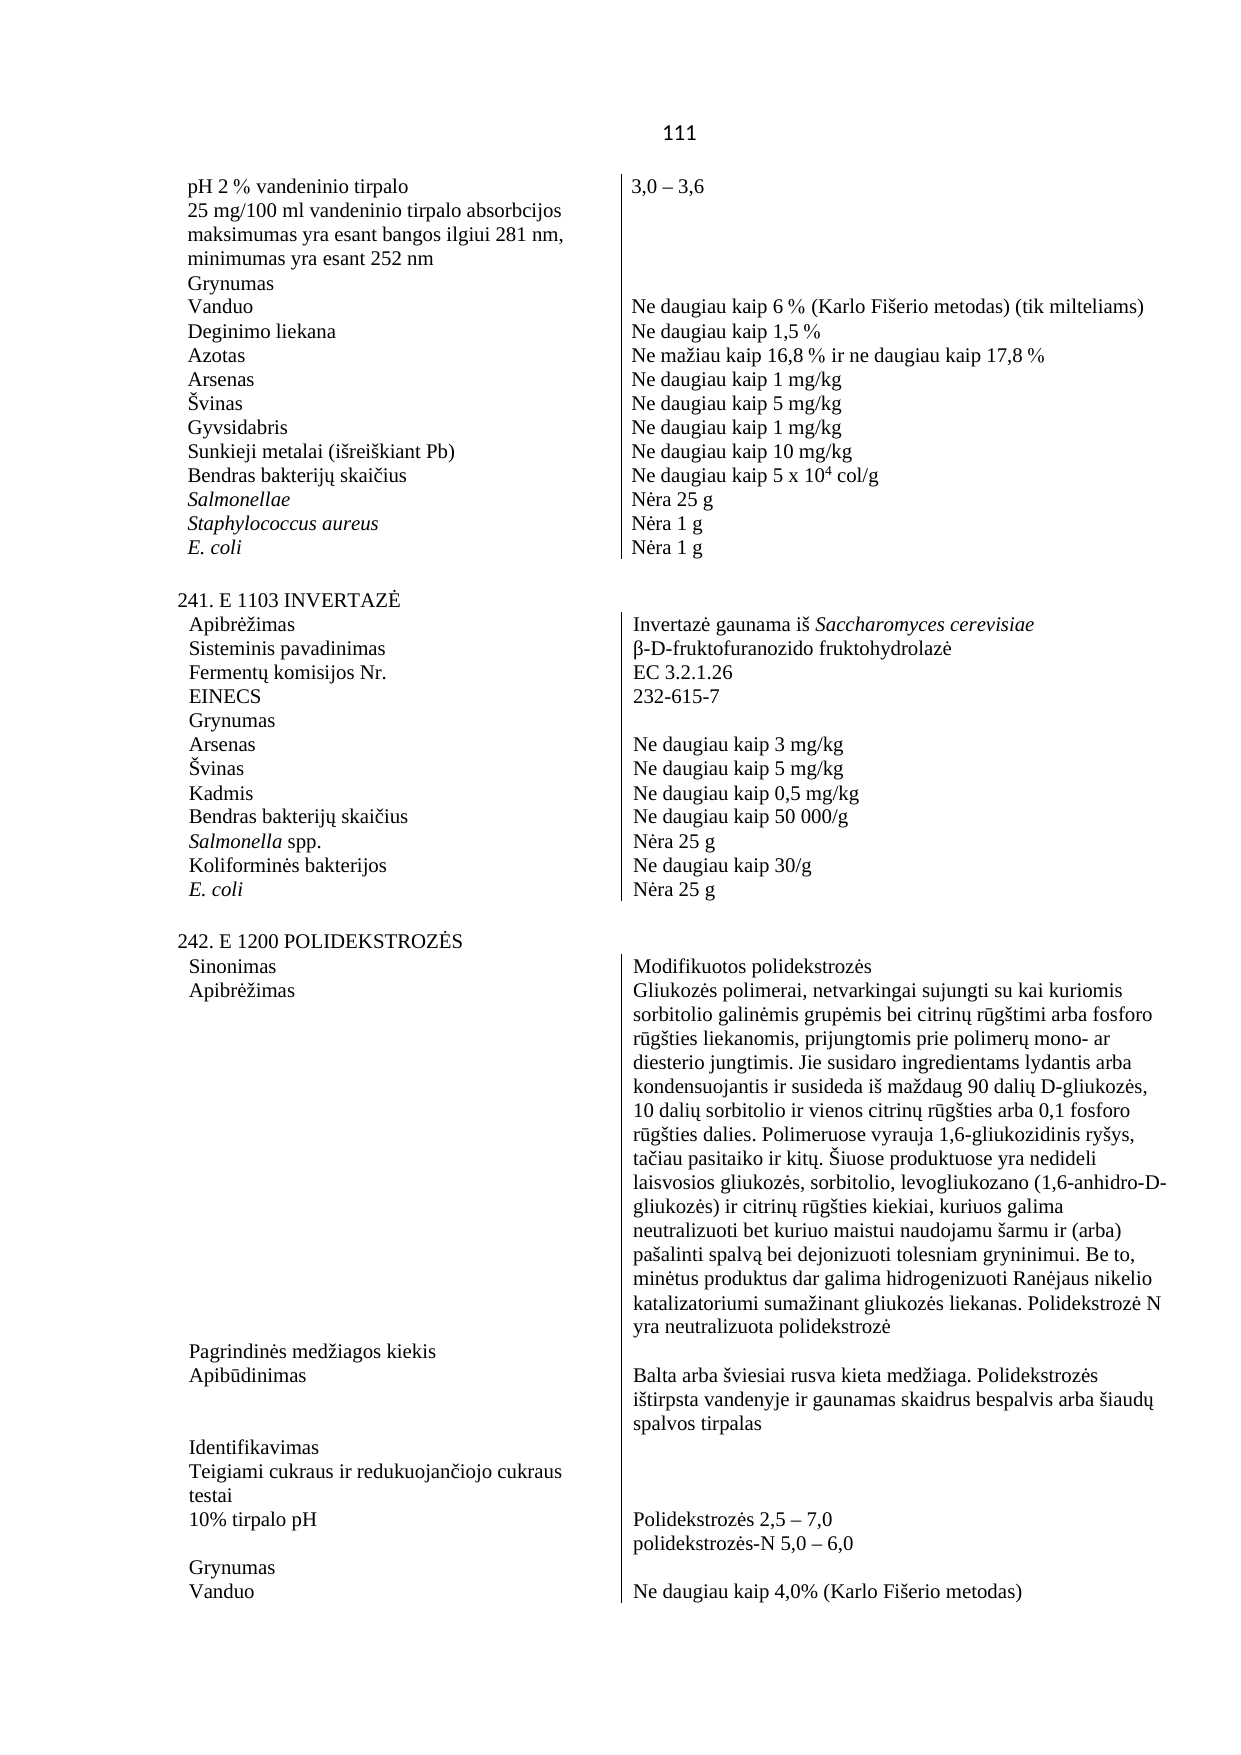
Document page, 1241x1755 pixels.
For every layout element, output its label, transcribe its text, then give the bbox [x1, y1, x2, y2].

text 242. E 1200 POLIDEKSTROZĖS [177, 929, 1181, 953]
table_cell Švinas [177, 391, 621, 415]
table_cell E. coli [177, 877, 621, 901]
table_cell [622, 1555, 1181, 1579]
table_cell Grynumas [177, 270, 621, 294]
table_cell Ne daugiau kaip 1,5  [622, 319, 1181, 343]
table_cell Ne daugiau kaip 30/g [622, 853, 1181, 877]
table_cell Identifikavimas [177, 1435, 621, 1459]
table_cell pH 2  vandeninio tirpalo [177, 174, 621, 198]
table_cell Azotas [177, 343, 621, 367]
table_cell Nėra 25 g [622, 877, 1181, 901]
table_cell Ne daugiau kaip 50 000/g [622, 805, 1181, 828]
table_cell [622, 708, 1181, 732]
table_cell Sunkieji metalai (išreiškiant Pb) [177, 439, 621, 463]
table_cell Koliforminės bakterijos [177, 853, 621, 877]
table_cell 25 mg/100 ml vandeninio tirpalo absorbcijos maksimumas yra esant bangos ilgiui 281 nm, minimumas yra esant 252 nm [177, 198, 621, 270]
table_cell Vanduo [177, 295, 621, 318]
table_cell EINECS [177, 684, 621, 708]
table_cell Ne daugiau kaip 5 x 104 col/g [622, 463, 1181, 487]
table_cell Gyvsidabris [177, 415, 621, 439]
table_cell Balta arba šviesiai rusva kieta medžiaga. Polidekstrozės ištirpsta vandenyje ir gaunamas skaidrus bespalvis arba šiaudų spalvos tirpalas [622, 1363, 1181, 1435]
table_cell Ne daugiau kaip 5 mg/kg [622, 756, 1181, 780]
table_cell Ne daugiau kaip 10 mg/kg [622, 439, 1181, 463]
table_cell Pagrindinės medžiagos kiekis [177, 1339, 621, 1363]
table_cell 232-615-7 [622, 684, 1181, 708]
table_cell β-D-fruktofuranozido fruktohydrolazė [622, 636, 1181, 660]
table_cell Staphylococcus aureus [177, 511, 621, 535]
table_cell [622, 1459, 1181, 1507]
table_cell 3,0 – 3,6 [622, 174, 1181, 198]
table_cell E. coli [177, 535, 621, 559]
table_cell Nėra 25 g [622, 487, 1181, 511]
table_cell Vanduo [177, 1579, 621, 1603]
table_cell Ne daugiau kaip 0,5 mg/kg [622, 780, 1181, 804]
table_cell Grynumas [177, 1555, 621, 1579]
table_cell Švinas [177, 756, 621, 780]
table_cell Gliukozės polimerai, netvarkingai sujungti su kai kuriomis sorbitolio galinėmis grupėmis bei citrinų rūgštimi arba fosforo rūgšties liekanomis, prijungtomis prie polimerų mono- ar diesterio jungtimis. Jie susidaro ingredientams lydantis arba kondensuojantis ir susideda iš maždaug 90 dalių D-gliukozės, 10 dalių sorbitolio ir vienos citrinų rūgšties arba 0,1 fosforo rūgšties dalies. Polimeruose vyrauja 1,6-gliukozidinis ryšys, tačiau pasitaiko ir kitų. Šiuose produktuose yra nedideli laisvosios gliukozės, sorbitolio, levogliukozano (1,6-anhidro-D-gliukozės) ir citrinų rūgšties kiekiai, kuriuos galima neutralizuoti bet kuriuo maistui naudojamu šarmu ir (arba) pašalinti spalvą bei dejonizuoti tolesniam gryninimui. Be to, minėtus produktus dar galima hidrogenizuoti Ranėjaus nikelio katalizatoriumi sumažinant gliukozės liekanas. Polidekstrozė N yra neutralizuota polidekstrozė [622, 978, 1181, 1338]
table_cell Polidekstrozės 2,5 – 7,0 polidekstrozės-N 5,0 – 6,0 [622, 1507, 1181, 1555]
table_cell Ne daugiau kaip 5 mg/kg [622, 391, 1181, 415]
table_cell Arsenas [177, 367, 621, 391]
table_cell Apibūdinimas [177, 1363, 621, 1435]
table_cell Ne daugiau kaip 6  (Karlo Fišerio metodas) (tik milteliams) [622, 295, 1181, 318]
table_header Sinonimas [177, 954, 621, 978]
table_cell Teigiami cukraus ir redukuojančiojo cukraus testai [177, 1459, 621, 1507]
table_header Invertazė gaunama iš Saccharomyces cerevisiae [622, 612, 1181, 636]
table_header Modifikuotos polidekstrozės [622, 954, 1181, 978]
table_cell Apibrėžimas [177, 978, 621, 1338]
table_cell Ne daugiau kaip 3 mg/kg [622, 732, 1181, 756]
table_cell Sisteminis pavadinimas [177, 636, 621, 660]
table_cell Salmonellae [177, 487, 621, 511]
table_cell [622, 198, 1181, 270]
table_cell Kadmis [177, 780, 621, 804]
table_cell Bendras bakterijų skaičius [177, 463, 621, 487]
table_cell Ne daugiau kaip 4,0% (Karlo Fišerio metodas) [622, 1579, 1181, 1603]
table_cell Ne daugiau kaip 1 mg/kg [622, 367, 1181, 391]
table_cell Ne mažiau kaip 16,8  ir ne daugiau kaip 17,8  [622, 343, 1181, 367]
table_cell Grynumas [177, 708, 621, 732]
table_cell [622, 1339, 1181, 1363]
table_cell Nėra 1 g [622, 511, 1181, 535]
table_cell [622, 270, 1181, 294]
table_header Apibrėžimas [177, 612, 621, 636]
table_cell Nėra 1 g [622, 535, 1181, 559]
table_cell Bendras bakterijų skaičius [177, 805, 621, 828]
table_cell Nėra 25 g [622, 829, 1181, 853]
table_cell [622, 1435, 1181, 1459]
table_cell 10% tirpalo pH [177, 1507, 621, 1555]
table_cell Ne daugiau kaip 1 mg/kg [622, 415, 1181, 439]
table_cell EC 3.2.1.26 [622, 660, 1181, 684]
table_cell Deginimo liekana [177, 319, 621, 343]
table_cell Salmonella spp. [177, 829, 621, 853]
table_cell Arsenas [177, 732, 621, 756]
text 241. E 1103 INVERTAZĖ [177, 588, 1181, 612]
table_cell Fermentų komisijos Nr. [177, 660, 621, 684]
